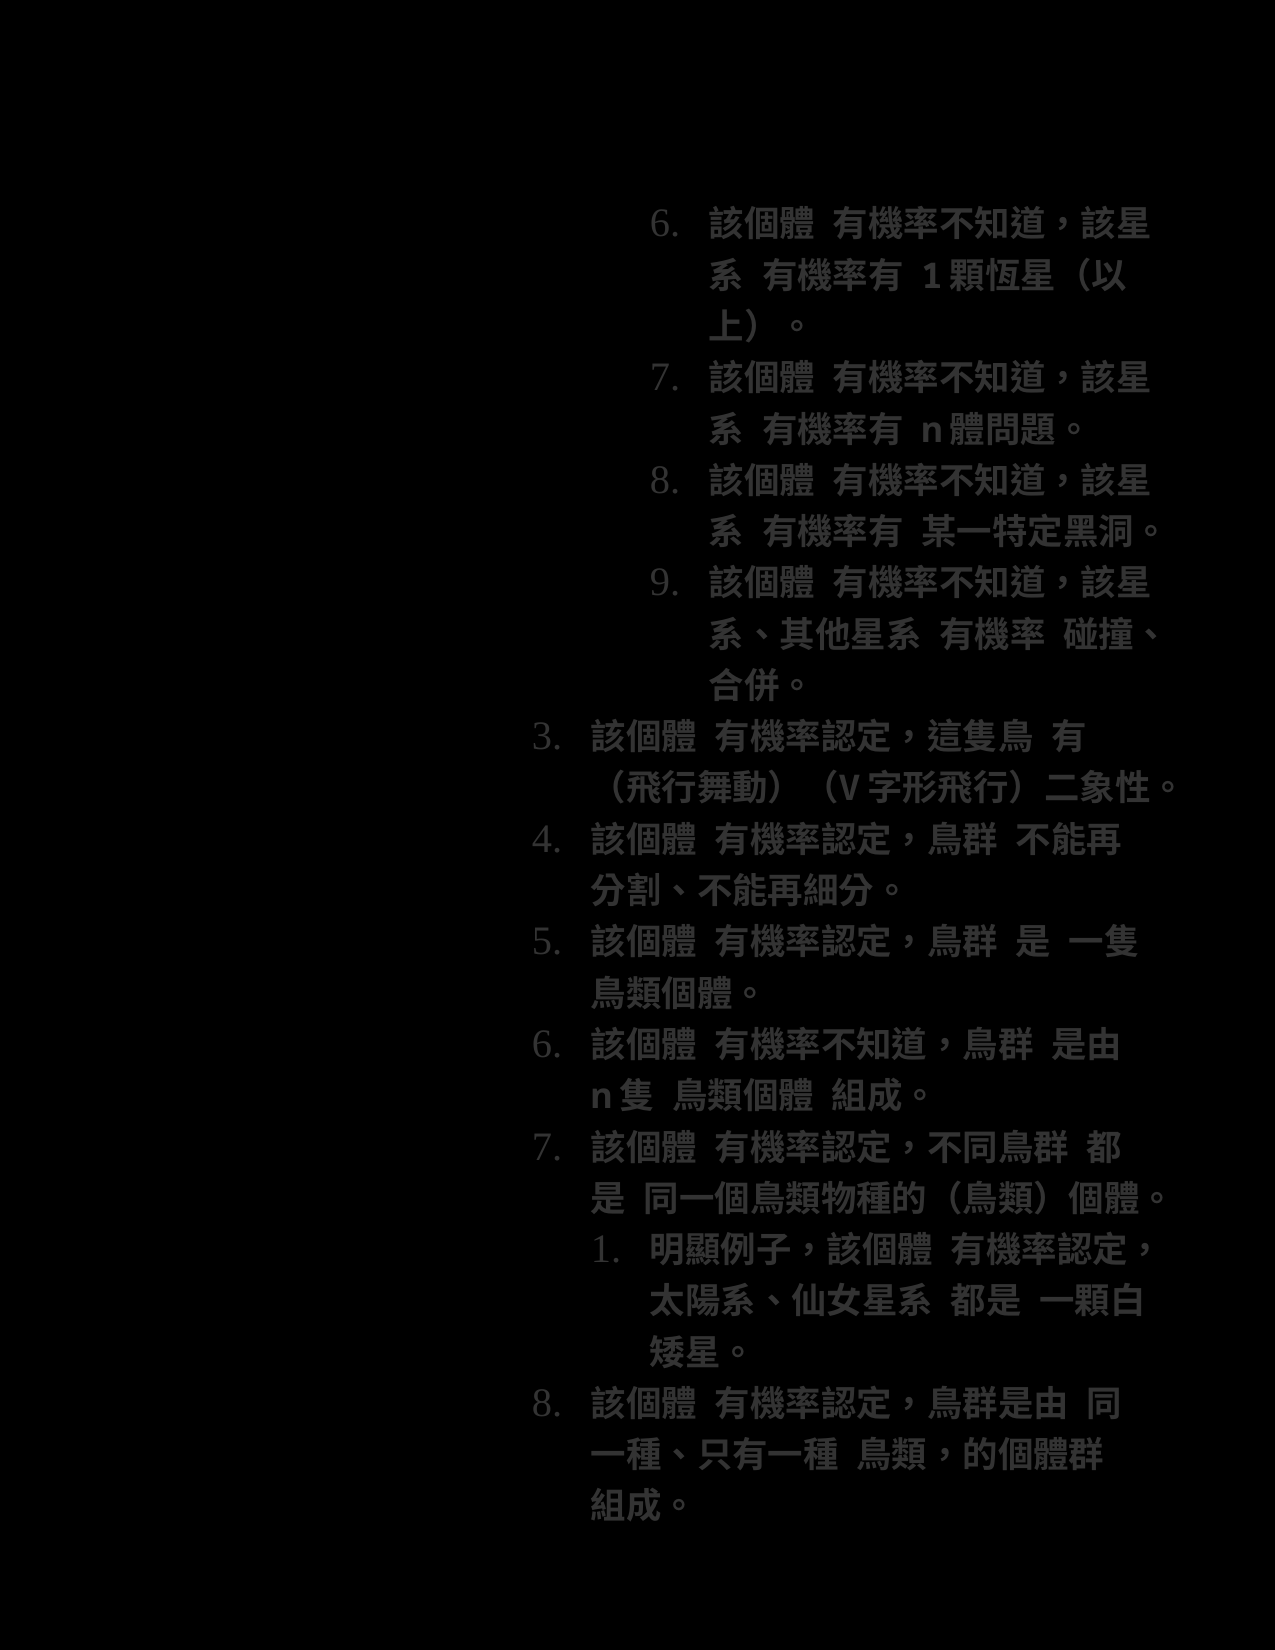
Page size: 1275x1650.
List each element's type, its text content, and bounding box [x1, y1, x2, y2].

list 該個體 有機率認定，鳥群 不能再分割、不能再細分。 [532, 811, 1157, 914]
list 該個體 有機率不知道，該星系、其他星系 有機率 碰撞、合併。 [649, 555, 1157, 708]
list 該個體 有機率不知道，鳥群 是由 n隻 鳥類個體 組成。 [532, 1016, 1157, 1119]
list 該個體 有機率不知道，該星系 有機率有 n體問題。 [649, 350, 1157, 452]
list 該個體 有機率不知道，該星系 有機率有 1顆恆星（以上）。 [649, 196, 1157, 350]
list 該個體 有機率認定，這隻鳥 有（飛行舞動）（V字形飛行）二象性。 [532, 708, 1157, 811]
list 明顯例子，該個體 有機率認定，太陽系、仙女星系 都是 一顆白矮星。 [591, 1221, 1157, 1375]
list 該個體 有機率認定，鳥群是由 同一種、只有一種 鳥類，的個體群 組成。 [532, 1375, 1157, 1529]
list 該個體 有機率認定，不同鳥群 都是 同一個鳥類物種的（鳥類）個體。 [532, 1119, 1157, 1221]
list 該個體 有機率不知道，該星系 有機率有 某一特定黑洞。 [649, 452, 1157, 555]
list 該個體 有機率認定，鳥群 是 一隻 鳥類個體。 [532, 914, 1157, 1016]
